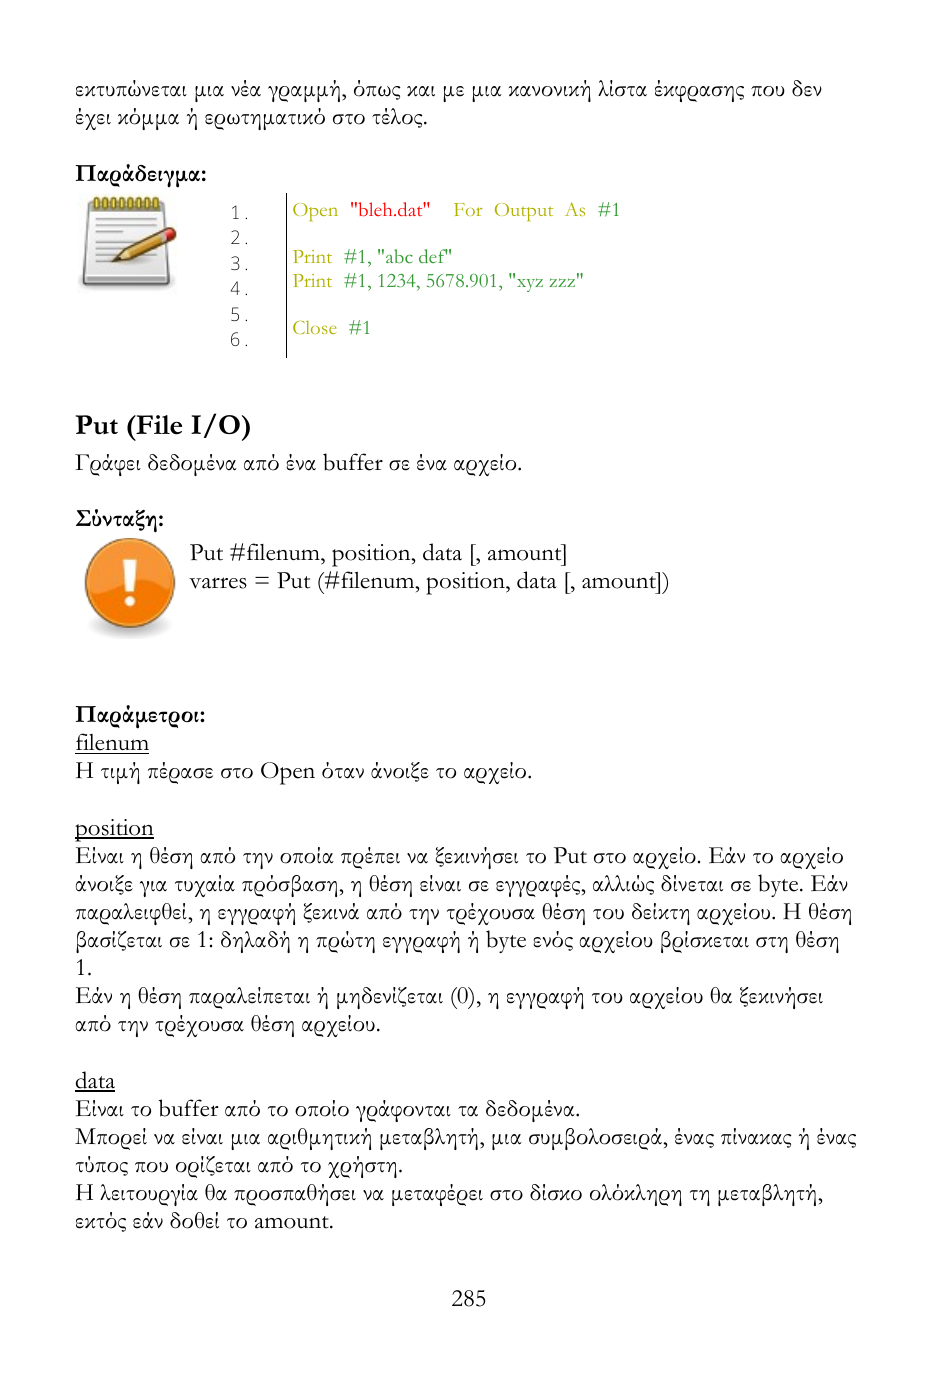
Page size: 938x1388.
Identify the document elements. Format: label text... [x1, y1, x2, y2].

text Γράφει δεδομένα από ένα buffer σε ένα αρχείο. [75, 449, 862, 477]
subtitle Put (File I/O) [75, 410, 862, 442]
text Εάν η θέση παραλείπεται ή μηδενίζεται (0), η εγγραφή του αρχείου θα ξεκινήσει από την τρέχουσα θέση αρχείου. [75, 982, 862, 1038]
text filenum [75, 729, 862, 757]
table_header [75, 188, 180, 385]
text Παράδειγμα: [75, 159, 862, 187]
table_header Put #filenum, position, data [, amount] varres = Put (#filenum, position, data [, amount]) [184, 533, 863, 673]
text εκτυπώνεται μια νέα γραμμή, όπως και με μια κανονική λίστα έκφρασης που δεν έχει κόμμα ή ερωτηματικό στο τέλος. [75, 75, 862, 131]
text Παράμετροι: [75, 701, 862, 729]
picture [79, 538, 180, 639]
text Μπορεί να είναι μια αριθμητική μεταβλητή, μια συμβολοσειρά, ένας πίνακας ή ένας τύπος που ορίζεται από το χρήστη. [75, 1123, 862, 1179]
table_header [186, 193, 286, 358]
table_header [75, 533, 183, 673]
text position [75, 813, 862, 841]
text Η λειτουργία θα προσπαθήσει να μεταφέρει στο δίσκο ολόκληρη τη μεταβλητή, εκτός εάν δοθεί το amount. [75, 1179, 862, 1235]
text Η τιμή πέρασε στο Open όταν άνοιξε το αρχείο. [75, 757, 862, 785]
text Σύνταξη: [75, 505, 862, 533]
table_header [180, 188, 863, 385]
table_header Open "bleh.dat" For Output As #1 Print #1, "abc def" Print #1, 1234, 5678.901, "xyz zzz" Close #1 [287, 193, 857, 358]
text data [75, 1066, 862, 1094]
text Είναι το buffer από το οποίο γράφονται τα δεδομένα. [75, 1094, 862, 1123]
text Είναι η θέση από την οποία πρέπει να ξεκινήσει το Put στο αρχείο. Εάν το αρχείο άνοιξε για τυχαία πρόσβαση, η θέση είναι σε εγγραφές, αλλιώς δίνεται σε byte. Εάν παραλειφθεί, η εγγραφή ξεκινά από την τρέχουσα θέση του δείκτη αρχείου. Η θέση βασίζεται σε 1: δηλαδή η πρώτη εγγραφή ή byte ενός αρχείου βρίσκεται στη θέση 1. [75, 841, 862, 982]
picture [77, 193, 178, 294]
